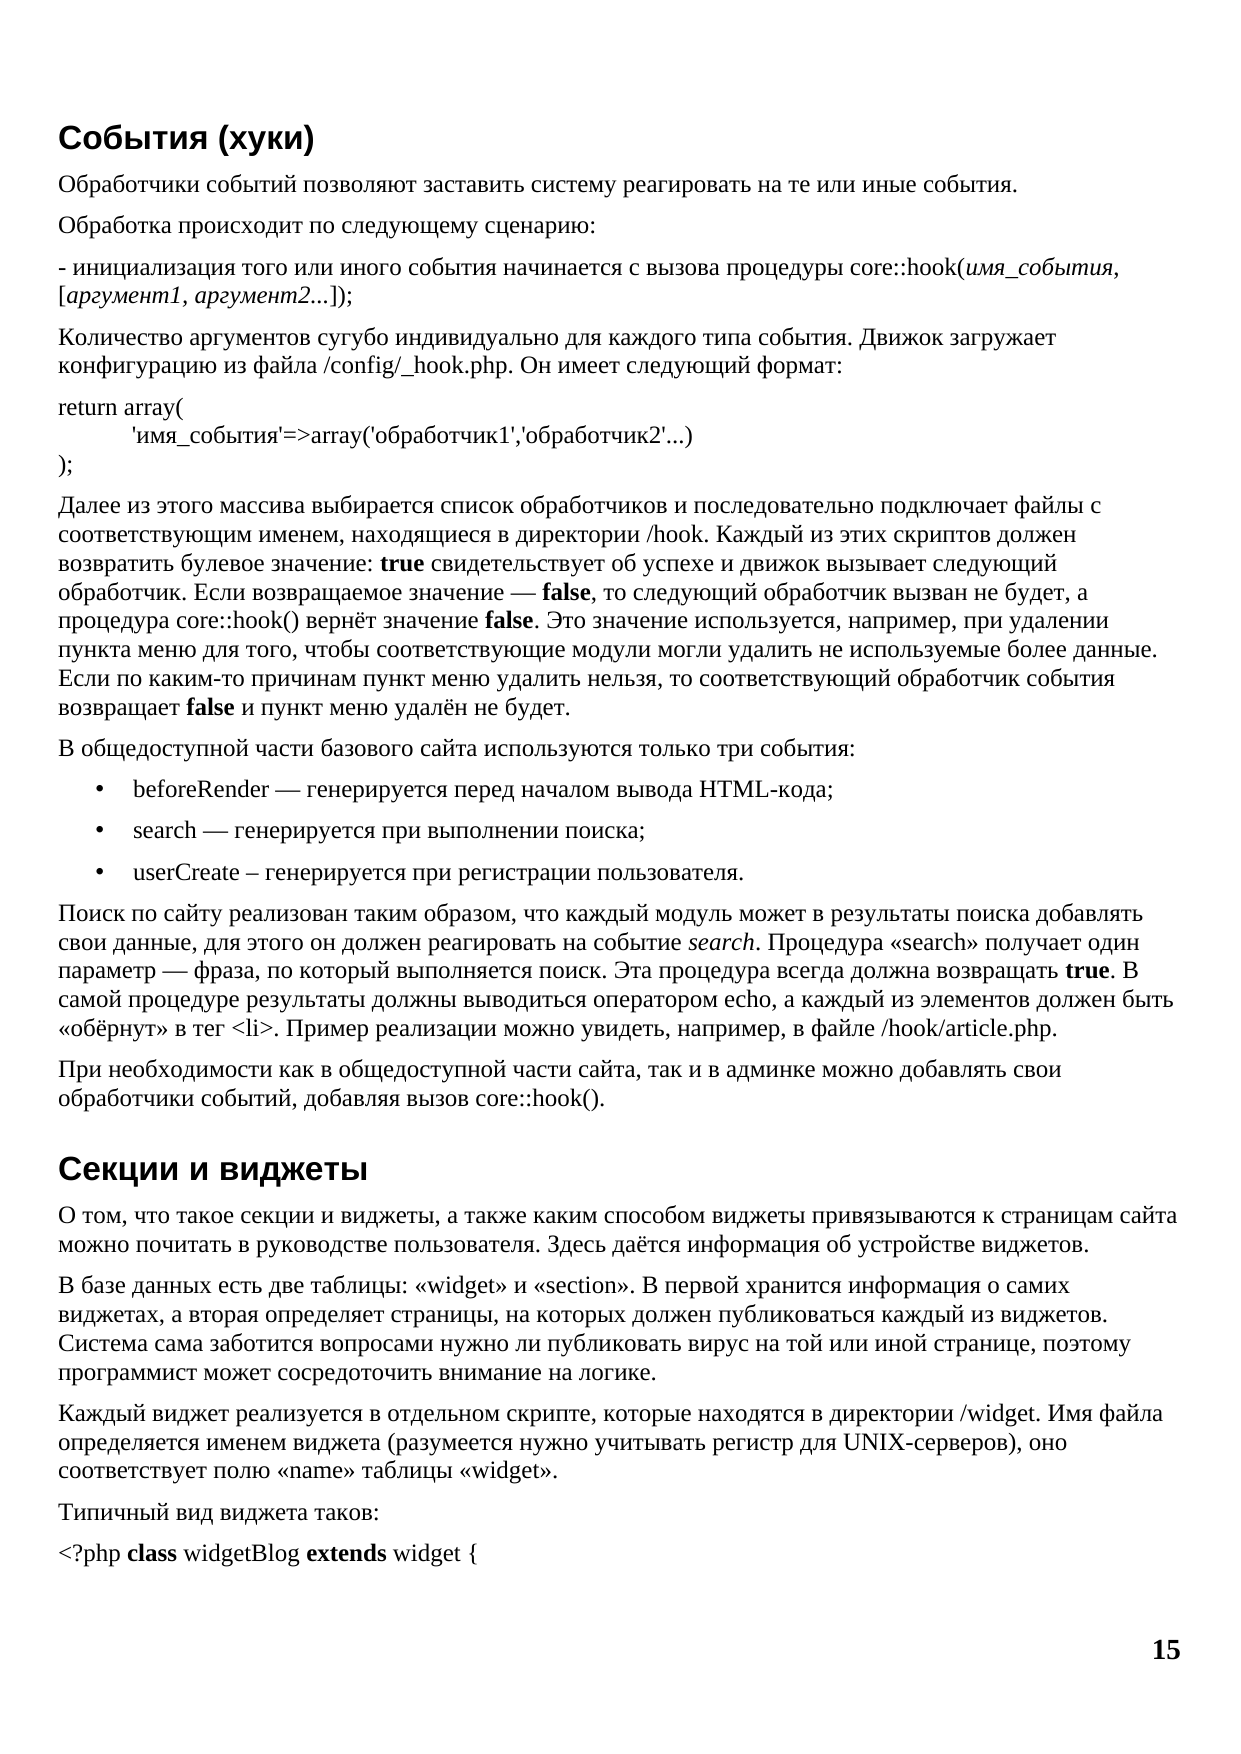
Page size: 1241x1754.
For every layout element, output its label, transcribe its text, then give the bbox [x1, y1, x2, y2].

text <?php class widgetBlog extends widget { [58, 1538, 1181, 1567]
text Обработчики событий позволяют заставить систему реагировать на те или иные события. [58, 169, 1181, 198]
subtitle События (хуки) [58, 118, 1181, 157]
text return array( 'имя_события'=>array('обработчик1','обработчик2'...) ); [58, 392, 1181, 478]
list userCreate – генерируется при регистрации пользователя. [95, 857, 1181, 886]
text Количество аргументов сугубо индивидуально для каждого типа события. Движок загружает конфигурацию из файла /config/_hook.php. Он имеет следующий формат: [58, 322, 1181, 379]
list beforeRender — генерируется перед началом вывода HTML-кода; [95, 774, 1181, 803]
subtitle Секции и виджеты [58, 1149, 1181, 1188]
text Обработка происходит по следующему сценарию: [58, 211, 1181, 239]
text - инициализация того или иного события начинается с вызова процедуры core::hook(имя_события,[аргумент1, аргумент2...]); [58, 252, 1181, 309]
list search — генерируется при выполнении поиска; [95, 816, 1181, 844]
text При необходимости как в общедоступной части сайта, так и в админке можно добавлять свои обработчики событий, добавляя вызов core::hook(). [58, 1054, 1181, 1112]
text Каждый виджет реализуется в отдельном скрипте, которые находятся в директории /widget. Имя файла определяется именем виджета (разумеется нужно учитывать регистр для UNIX-серверов), оно соответствует полю «name» таблицы «widget». [58, 1398, 1181, 1484]
text Поиск по сайту реализован таким образом, что каждый модуль может в результаты поиска добавлять свои данные, для этого он должен реагировать на событие search. Процедура «search» получает один параметр — фраза, по который выполняется поиск. Эта процедура всегда должна возвращать true. В самой процедуре результаты должны выводиться оператором echo, а каждый из элементов должен быть «обёрнут» в тег <li>. Пример реализации можно увидеть, например, в файле /hook/article.php. [58, 898, 1181, 1042]
text О том, что такое секции и виджеты, а также каким способом виджеты привязываются к страницам сайта можно почитать в руководстве пользователя. Здесь даётся информация об устройстве виджетов. [58, 1200, 1181, 1258]
text Далее из этого массива выбирается список обработчиков и последовательно подключает файлы с соответствующим именем, находящиеся в директории /hook. Каждый из этих скриптов должен возвратить булевое значение: true свидетельствует об успехе и движок вызывает следующий обработчик. Если возвращаемое значение — false, то следующий обработчик вызван не будет, а процедура core::hook() вернёт значение false. Это значение используется, например, при удалении пункта меню для того, чтобы соответствующие модули могли удалить не используемые более данные. Если по каким-то причинам пункт меню удалить нельзя, то соответствующий обработчик события возвращает false и пункт меню удалён не будет. [58, 491, 1181, 721]
text В базе данных есть две таблицы: «widget» и «section». В первой хранится информация о самих виджетах, а вторая определяет страницы, на которых должен публиковаться каждый из виджетов. Система сама заботится вопросами нужно ли публиковать вирус на той или иной странице, поэтому программист может сосредоточить внимание на логике. [58, 1270, 1181, 1385]
text В общедоступной части базового сайта используются только три события: [58, 733, 1181, 762]
text Типичный вид виджета таков: [58, 1497, 1181, 1525]
